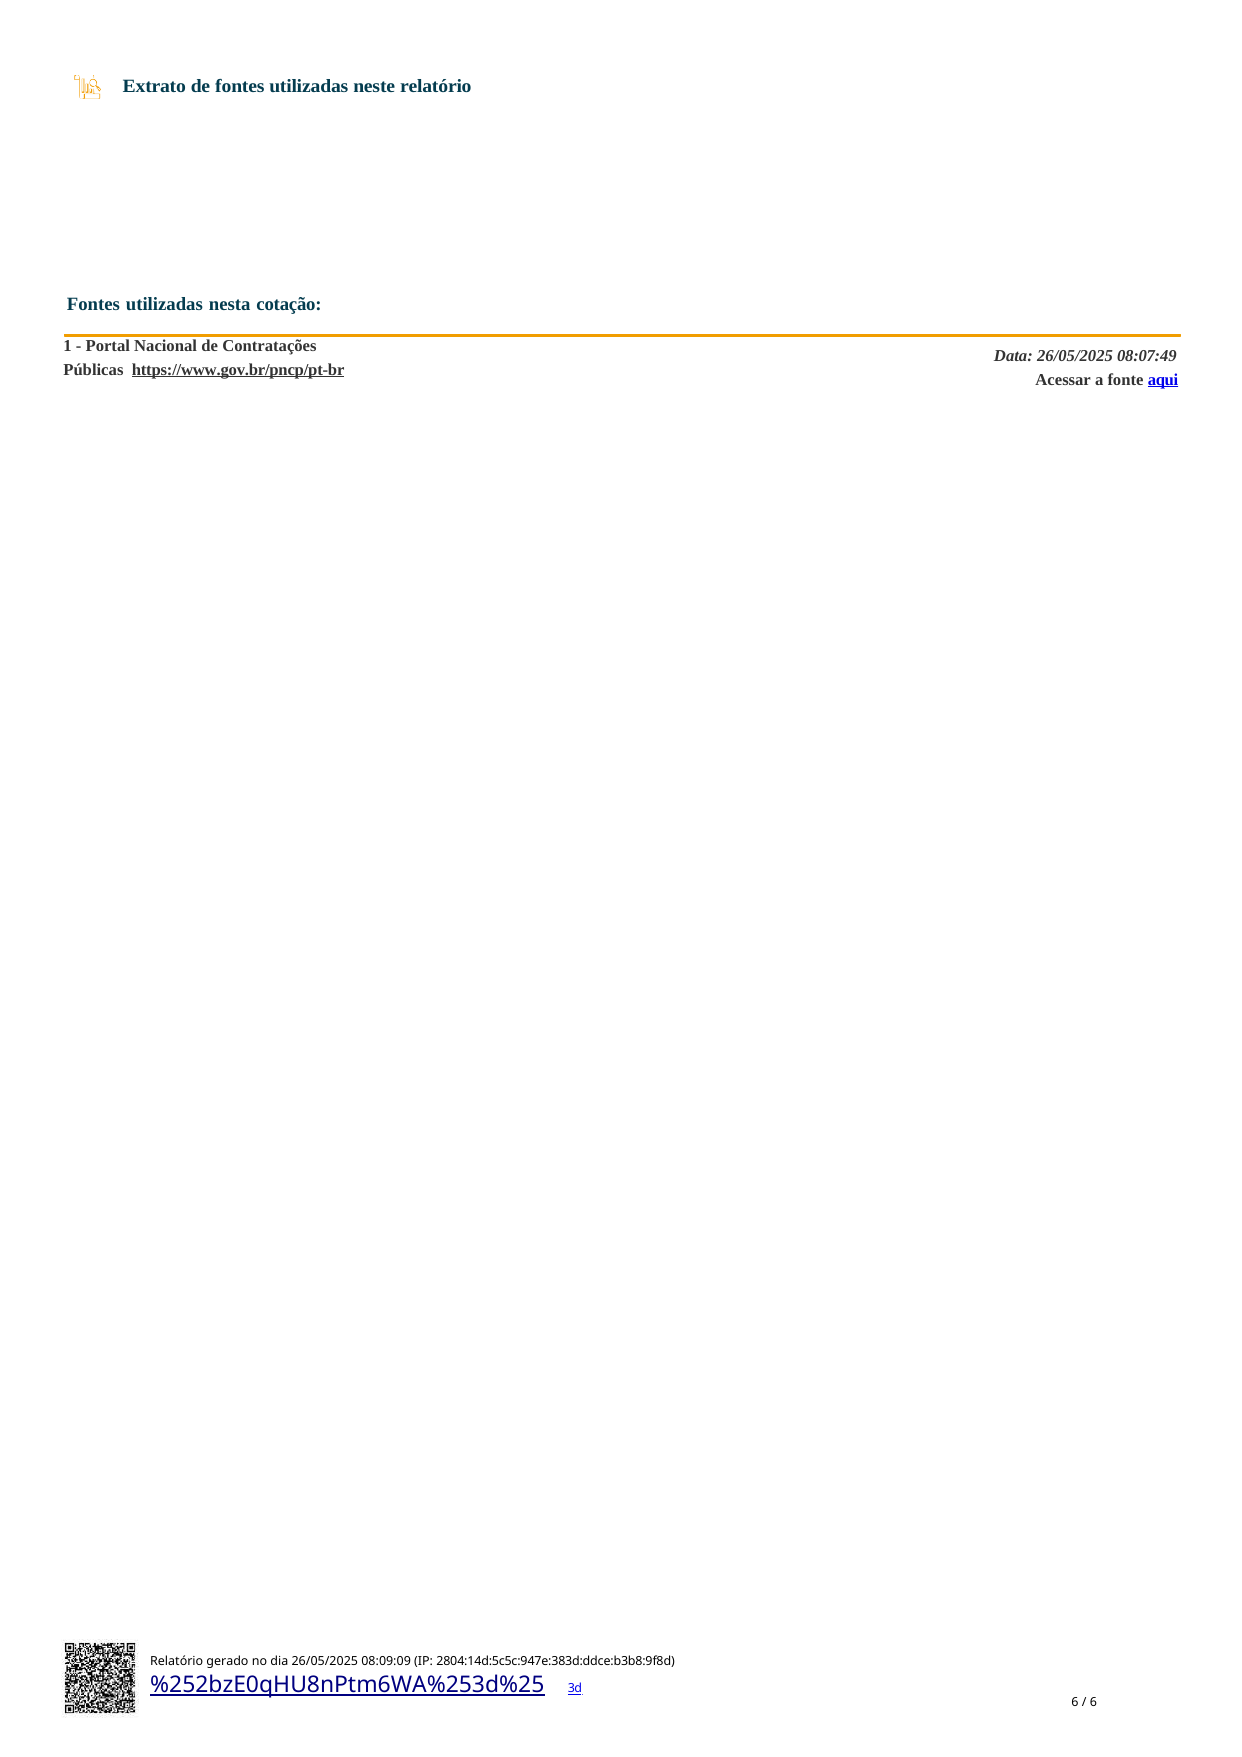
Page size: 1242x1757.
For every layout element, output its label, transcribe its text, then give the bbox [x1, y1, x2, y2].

text Acessar a fonte aqui [990, 369, 1178, 389]
text Extrato de fontes utilizadas neste relatório [122, 75, 1183, 97]
text Fontes utilizadas nesta cotação: [67, 293, 1183, 314]
text 1 - Portal Nacional de Contratações Públicas https://www.gov.br/pncp/pt-br [63, 336, 379, 379]
text Data: 26/05/2025 08:07:49 [990, 346, 1178, 365]
text ATENÇÃO - O Banco de Preços é uma solução tecnológica que atende aos parâmetros de pesquisa dispostos em Leis vigentes, Instruções Normativas, Acórdãos, Regulamentos, Decretos e Portarias. Sendo assim, por reunir diversas fontes governamentais, complementares e sites de domínio amplo, o sistema não é considerado uma fonte e, sim, um meio para que as pesquisas sejam realizadas de forma segura, ágil e eficaz. [81, 129, 1152, 220]
